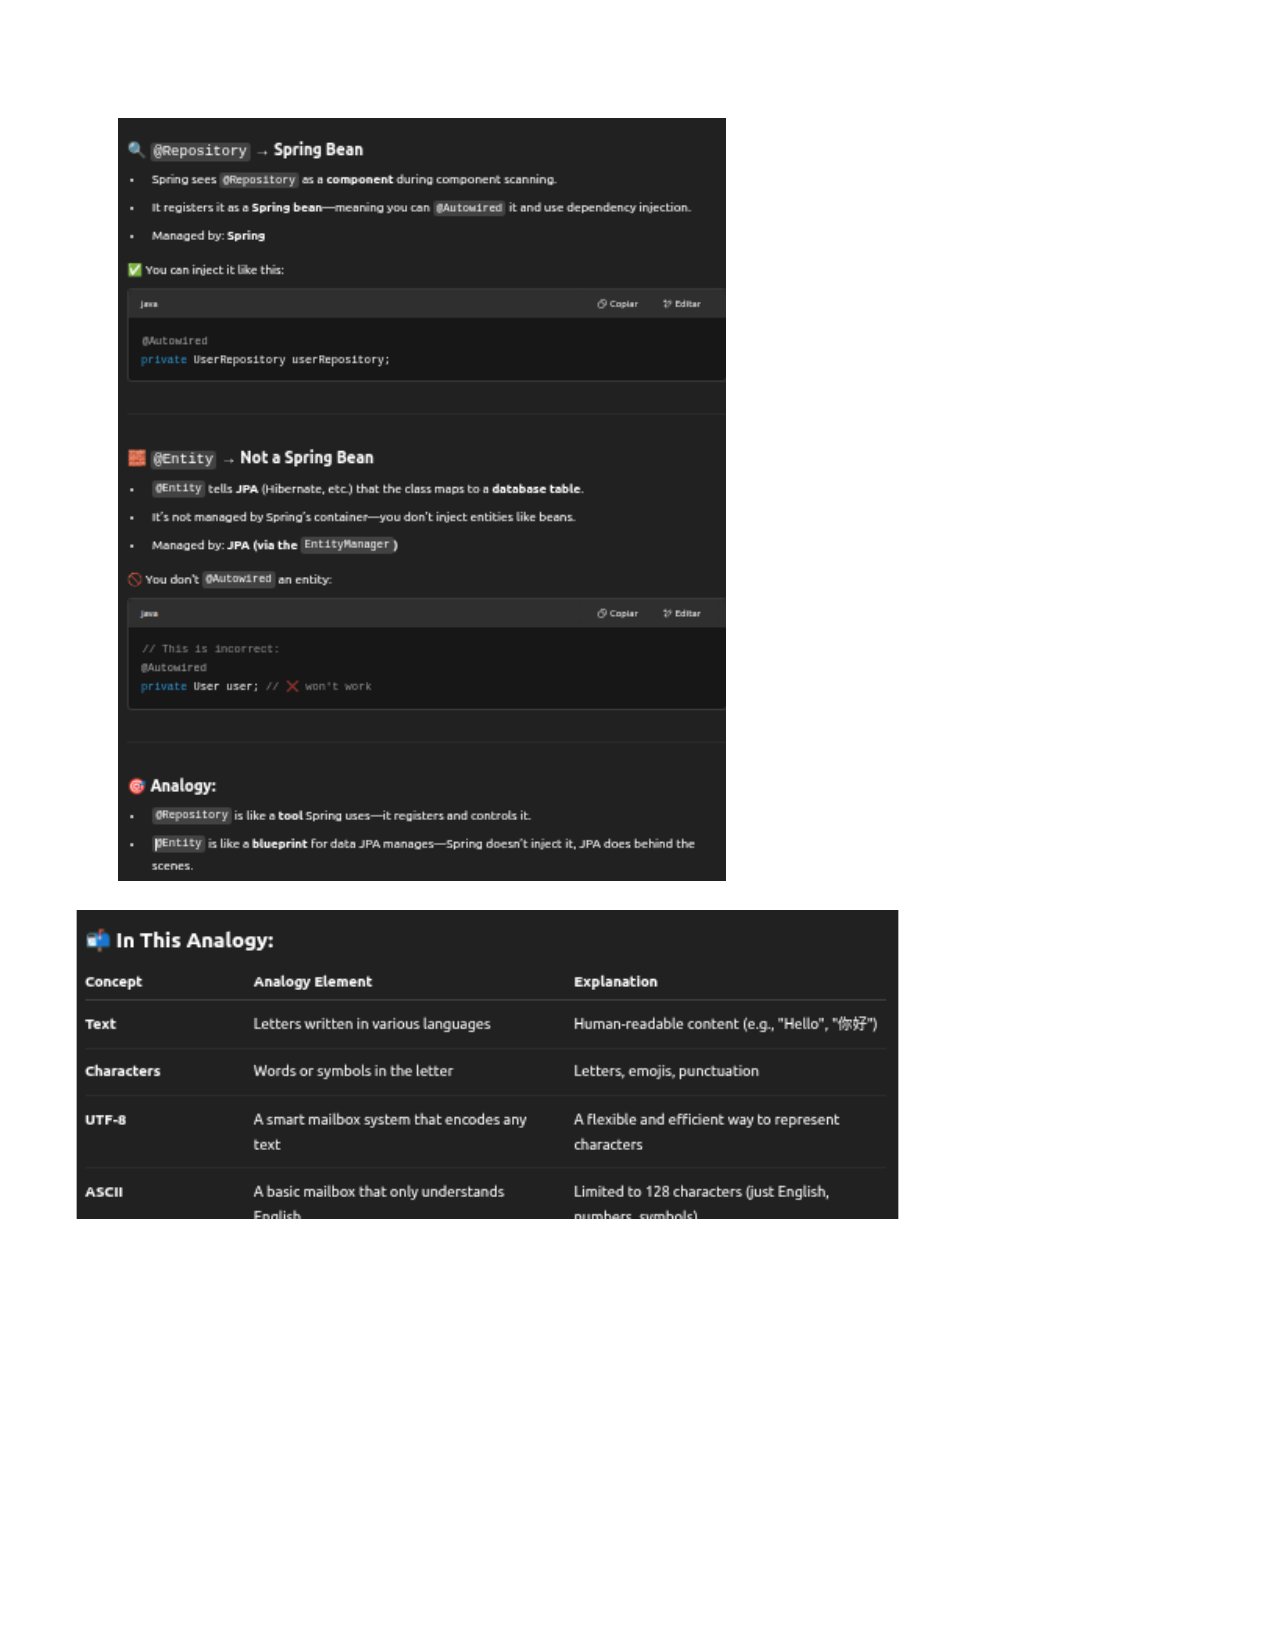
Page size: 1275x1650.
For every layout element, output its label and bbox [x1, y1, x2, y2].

picture [76, 910, 899, 1219]
picture [118, 118, 726, 881]
